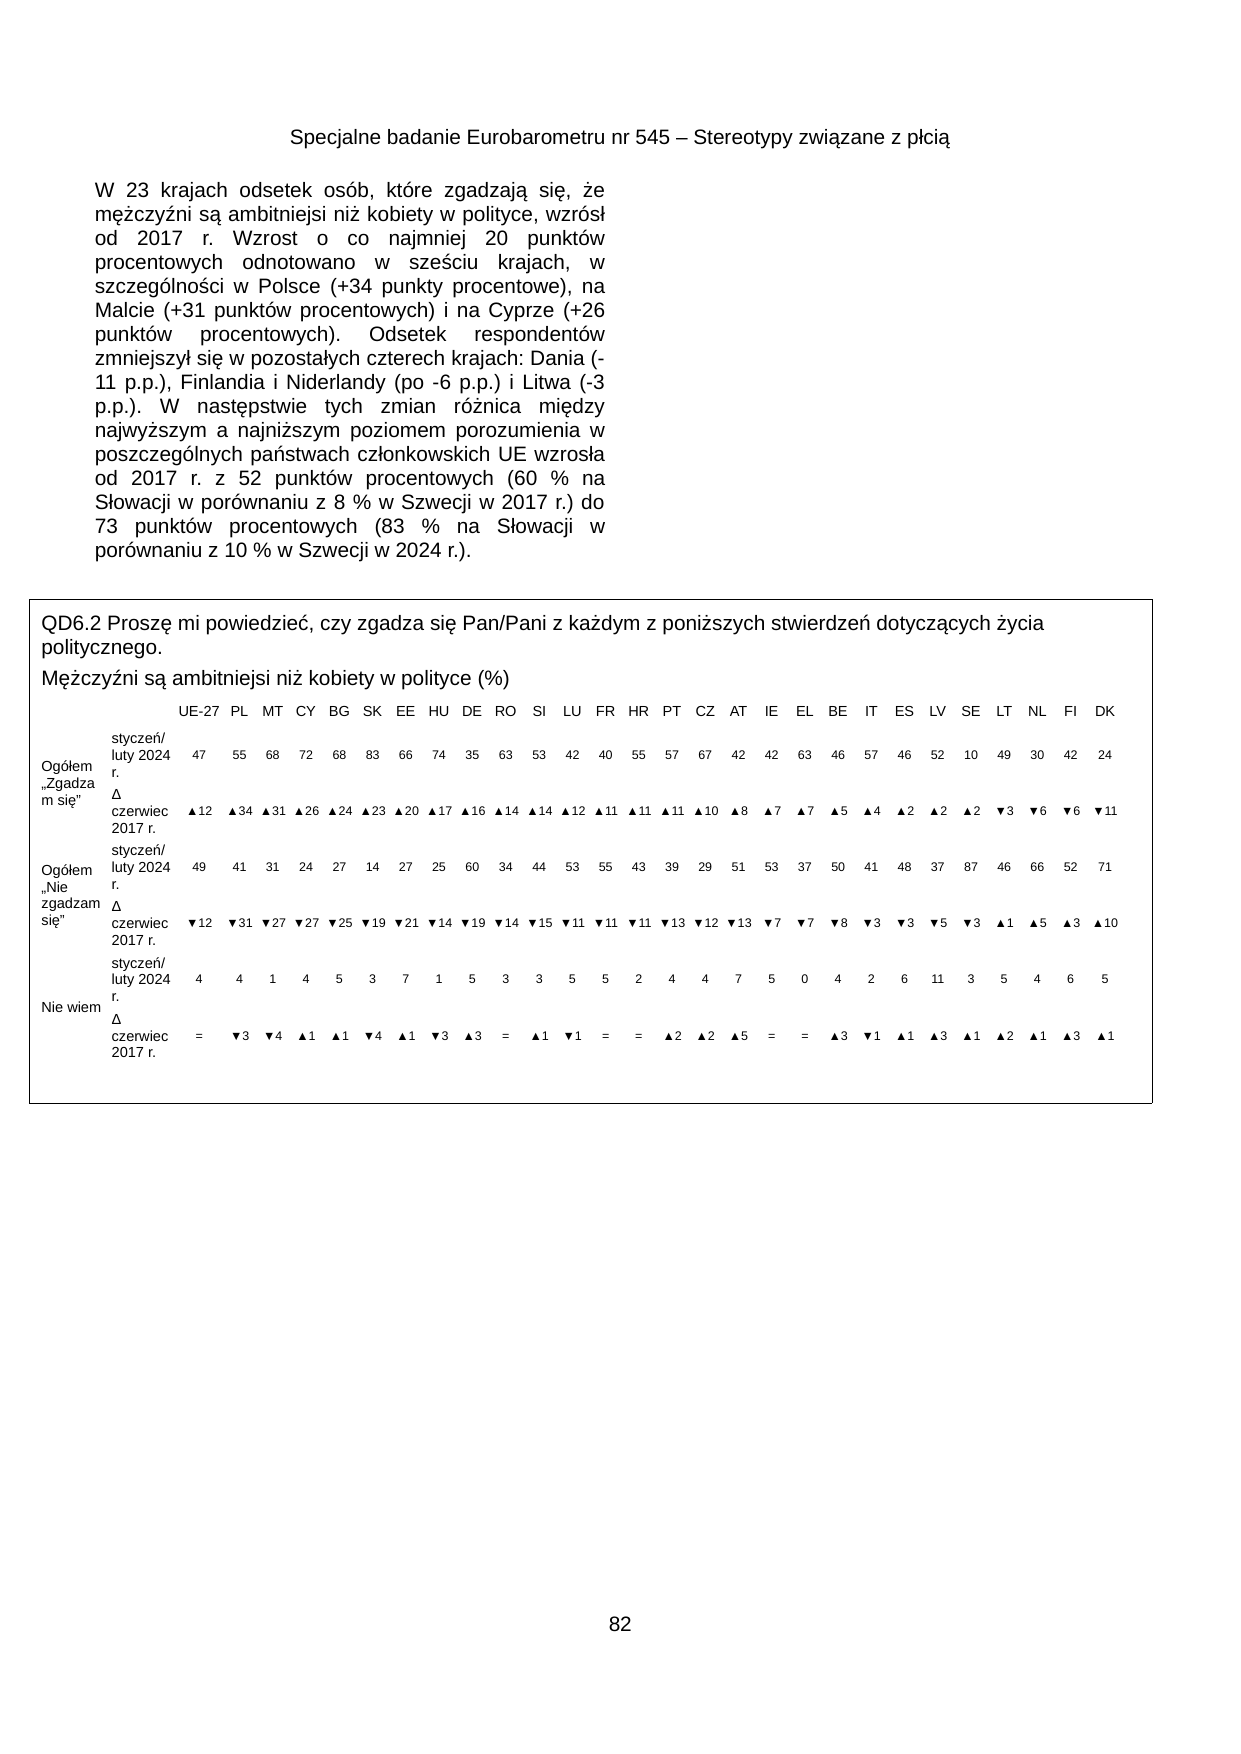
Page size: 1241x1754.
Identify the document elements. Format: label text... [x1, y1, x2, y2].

table_cell 3 [954, 951, 987, 1007]
table_cell Ogółem „Nie zgadzam się” [38, 839, 108, 951]
table_cell BE [821, 694, 854, 727]
table_cell LT [987, 694, 1021, 727]
table_cell ▲8 [722, 783, 755, 839]
table_cell 27 [389, 839, 422, 895]
table_cell ▲17 [422, 783, 455, 839]
table_cell 40 [589, 727, 622, 783]
table_cell MT [256, 694, 289, 727]
table_cell 31 [256, 839, 289, 895]
table_cell 4 [655, 951, 688, 1007]
table_cell 10 [954, 727, 987, 783]
table_cell [109, 694, 175, 727]
table_cell 52 [921, 727, 954, 783]
table_cell ▲1 [987, 895, 1021, 951]
table_cell 2 [855, 951, 888, 1007]
table_cell 4 [689, 951, 722, 1007]
table_cell ▲1 [323, 1008, 356, 1064]
table_cell CY [289, 694, 322, 727]
table_cell ▼6 [1021, 783, 1054, 839]
table_cell 49 [987, 727, 1021, 783]
table_cell styczeń/luty 2024 r. [109, 951, 175, 1007]
table_cell PL [223, 694, 256, 727]
table_cell ▲3 [1054, 1008, 1087, 1064]
table_cell 57 [655, 727, 688, 783]
table_cell 67 [689, 727, 722, 783]
table_cell ▲11 [655, 783, 688, 839]
table_cell 48 [888, 839, 921, 895]
table_cell = [788, 1008, 821, 1064]
table_cell 87 [954, 839, 987, 895]
table_cell Ogółem „Zgadzam się” [38, 727, 108, 839]
table_cell ▲11 [589, 783, 622, 839]
table_cell ▲1 [954, 1008, 987, 1064]
table_cell ▲1 [389, 1008, 422, 1064]
table_cell ▼25 [323, 895, 356, 951]
table_cell DE [455, 694, 489, 727]
table_cell ▼3 [888, 895, 921, 951]
table_cell Mężczyźni są ambitniejsi niż kobiety w polityce (%) [38, 662, 1123, 694]
table_cell ▲3 [921, 1008, 954, 1064]
table_cell 46 [987, 839, 1021, 895]
table_cell 29 [689, 839, 722, 895]
table_cell 5 [323, 951, 356, 1007]
table_cell 55 [223, 727, 256, 783]
table_cell 74 [422, 727, 455, 783]
table_cell ▼4 [356, 1008, 389, 1064]
table_cell = [589, 1008, 622, 1064]
text W 23 krajach odsetek osób, które zgadzają się, że mężczyźni są ambitniejsi niż kobiety w polityce, wzrósł od 2017 r. Wzrost o co najmniej 20 punktów procentowych odnotowano w sześciu krajach, w szczególności w Polsce (+34 punkty procentowe), na Malcie (+31 punktów procentowych) i na Cyprze (+26 punktów procentowych). Odsetek respondentów zmniejszył się w pozostałych czterech krajach: Dania (-11 p.p.), Finlandia i Niderlandy (po -6 p.p.) i Litwa (-3 p.p.). W następstwie tych zmian różnica między najwyższym a najniższym poziomem porozumienia w poszczególnych państwach członkowskich UE wzrosła od 2017 r. z 52 punktów procentowych (60 % na Słowacji w porównaniu z 8 % w Szwecji w 2017 r.) do 73 punktów procentowych (83 % na Słowacji w porównaniu z 10 % w Szwecji w 2024 r.). [94, 178, 605, 561]
table_cell ▼6 [1054, 783, 1087, 839]
table_cell ▲1 [1087, 1008, 1123, 1064]
table_cell 71 [1087, 839, 1123, 895]
table_cell ▼1 [556, 1008, 589, 1064]
table_cell Δ czerwiec 2017 r. [109, 1008, 175, 1064]
table_cell Δ czerwiec 2017 r. [109, 783, 175, 839]
table_cell ▲11 [622, 783, 655, 839]
table_cell 35 [455, 727, 489, 783]
table_cell 51 [722, 839, 755, 895]
table_cell 44 [523, 839, 556, 895]
table_cell ▼12 [175, 895, 223, 951]
table_cell 42 [755, 727, 788, 783]
table_cell 4 [175, 951, 223, 1007]
table_cell 41 [223, 839, 256, 895]
table_cell ▲1 [888, 1008, 921, 1064]
table_cell 4 [223, 951, 256, 1007]
table_cell ▲5 [1021, 895, 1054, 951]
table_cell ▼14 [422, 895, 455, 951]
table_cell 6 [888, 951, 921, 1007]
table_cell ▼7 [788, 895, 821, 951]
table_cell 39 [655, 839, 688, 895]
table_cell 27 [323, 839, 356, 895]
table_cell 47 [175, 727, 223, 783]
table_cell ▲5 [821, 783, 854, 839]
table_cell ▼13 [722, 895, 755, 951]
table_cell 5 [589, 951, 622, 1007]
table_cell 57 [855, 727, 888, 783]
table_cell 68 [256, 727, 289, 783]
table_cell 46 [888, 727, 921, 783]
table_cell 43 [622, 839, 655, 895]
table_cell LV [921, 694, 954, 727]
table_cell 41 [855, 839, 888, 895]
table_cell 37 [921, 839, 954, 895]
table_cell 55 [589, 839, 622, 895]
table_cell 5 [755, 951, 788, 1007]
table_cell ▲24 [323, 783, 356, 839]
table_cell IT [855, 694, 888, 727]
table_cell 68 [323, 727, 356, 783]
table_cell IE [755, 694, 788, 727]
table_cell 7 [389, 951, 422, 1007]
table_cell 4 [1021, 951, 1054, 1007]
table_cell 42 [722, 727, 755, 783]
table_cell 63 [489, 727, 522, 783]
table_cell ES [888, 694, 921, 727]
table_cell PT [655, 694, 688, 727]
table_cell ▲12 [175, 783, 223, 839]
table_cell ▲3 [455, 1008, 489, 1064]
table_cell FI [1054, 694, 1087, 727]
table_cell ▲12 [556, 783, 589, 839]
table_cell FR [589, 694, 622, 727]
table_cell ▼27 [256, 895, 289, 951]
table_cell ▲1 [289, 1008, 322, 1064]
table_cell ▲16 [455, 783, 489, 839]
table_cell ▼1 [855, 1008, 888, 1064]
table_cell [38, 694, 108, 727]
table_cell 24 [1087, 727, 1123, 783]
table_cell ▼7 [755, 895, 788, 951]
table_cell Δ czerwiec 2017 r. [109, 895, 175, 951]
table_cell ▼11 [1087, 783, 1123, 839]
table_cell SE [954, 694, 987, 727]
table_cell ▲2 [921, 783, 954, 839]
table_cell ▲2 [987, 1008, 1021, 1064]
table_cell ▼4 [256, 1008, 289, 1064]
table_cell 53 [755, 839, 788, 895]
table_cell ▼11 [622, 895, 655, 951]
table_cell 25 [422, 839, 455, 895]
table_cell RO [489, 694, 522, 727]
table_cell ▲3 [821, 1008, 854, 1064]
table_cell 24 [289, 839, 322, 895]
table_cell CZ [689, 694, 722, 727]
table_cell HU [422, 694, 455, 727]
table_cell ▼27 [289, 895, 322, 951]
table_cell ▼3 [855, 895, 888, 951]
table_cell 52 [1054, 839, 1087, 895]
table_cell ▼3 [422, 1008, 455, 1064]
table_cell ▼3 [223, 1008, 256, 1064]
table_cell ▲20 [389, 783, 422, 839]
table_cell 14 [356, 839, 389, 895]
table_cell = [489, 1008, 522, 1064]
table_cell AT [722, 694, 755, 727]
table_cell 2 [622, 951, 655, 1007]
table_cell ▼5 [921, 895, 954, 951]
table_cell 1 [422, 951, 455, 1007]
table_cell EE [389, 694, 422, 727]
table_cell 53 [556, 839, 589, 895]
table_cell 11 [921, 951, 954, 1007]
table_cell SI [523, 694, 556, 727]
table_cell 55 [622, 727, 655, 783]
table_cell ▲7 [788, 783, 821, 839]
table_cell SK [356, 694, 389, 727]
table_cell ▲3 [1054, 895, 1087, 951]
table_cell 50 [821, 839, 854, 895]
table_cell ▼14 [489, 895, 522, 951]
table_cell 46 [821, 727, 854, 783]
table_cell ▼3 [954, 895, 987, 951]
table_cell 5 [556, 951, 589, 1007]
table_cell 3 [356, 951, 389, 1007]
table_cell ▼21 [389, 895, 422, 951]
table_cell 72 [289, 727, 322, 783]
table_cell 4 [821, 951, 854, 1007]
table_cell styczeń/luty 2024 r. [109, 839, 175, 895]
table_cell 3 [489, 951, 522, 1007]
table_cell ▲10 [689, 783, 722, 839]
table_cell 1 [256, 951, 289, 1007]
table_cell 3 [523, 951, 556, 1007]
table_cell 53 [523, 727, 556, 783]
table_cell 63 [788, 727, 821, 783]
table_cell ▼19 [356, 895, 389, 951]
table_cell UE-27 [175, 694, 223, 727]
table_cell ▲5 [722, 1008, 755, 1064]
table_cell LU [556, 694, 589, 727]
table_cell 30 [1021, 727, 1054, 783]
table_cell ▼19 [455, 895, 489, 951]
table_cell 66 [1021, 839, 1054, 895]
table_cell = [175, 1008, 223, 1064]
table_cell ▼12 [689, 895, 722, 951]
table_cell 66 [389, 727, 422, 783]
table_cell ▼3 [987, 783, 1021, 839]
table_cell NL [1021, 694, 1054, 727]
table_cell = [755, 1008, 788, 1064]
table_cell ▲23 [356, 783, 389, 839]
table_cell = [622, 1008, 655, 1064]
table_cell ▼11 [589, 895, 622, 951]
table_cell 6 [1054, 951, 1087, 1007]
table_cell ▲34 [223, 783, 256, 839]
table_cell ▼31 [223, 895, 256, 951]
table_cell ▲26 [289, 783, 322, 839]
table_cell 83 [356, 727, 389, 783]
table_cell ▼11 [556, 895, 589, 951]
table_cell ▲31 [256, 783, 289, 839]
table_cell ▲2 [655, 1008, 688, 1064]
table_cell Nie wiem [38, 951, 108, 1064]
table_cell EL [788, 694, 821, 727]
table_cell DK [1087, 694, 1123, 727]
table_cell 4 [289, 951, 322, 1007]
table_cell 42 [556, 727, 589, 783]
table_cell 60 [455, 839, 489, 895]
table_cell 37 [788, 839, 821, 895]
table_cell 5 [455, 951, 489, 1007]
table_cell 42 [1054, 727, 1087, 783]
table_cell ▼8 [821, 895, 854, 951]
table_cell ▲4 [855, 783, 888, 839]
table_cell ▲10 [1087, 895, 1123, 951]
table_cell BG [323, 694, 356, 727]
table_cell 34 [489, 839, 522, 895]
table_cell ▲14 [523, 783, 556, 839]
table_cell 5 [987, 951, 1021, 1007]
table_cell 7 [722, 951, 755, 1007]
table_header QD6.2 Proszę mi powiedzieć, czy zgadza się Pan/Pani z każdym z poniższych stwierdzeń dotyczących życia politycznego. [38, 608, 1123, 662]
table_cell ▲14 [489, 783, 522, 839]
table_cell ▼15 [523, 895, 556, 951]
table_cell styczeń/luty 2024 r. [109, 727, 175, 783]
table_cell HR [622, 694, 655, 727]
table_cell ▲1 [1021, 1008, 1054, 1064]
table_cell 49 [175, 839, 223, 895]
table_cell ▲2 [888, 783, 921, 839]
table_cell 0 [788, 951, 821, 1007]
table_cell ▲2 [954, 783, 987, 839]
table_cell 5 [1087, 951, 1123, 1007]
table_cell ▲2 [689, 1008, 722, 1064]
table_cell ▼13 [655, 895, 688, 951]
table_cell ▲7 [755, 783, 788, 839]
table_cell ▲1 [523, 1008, 556, 1064]
